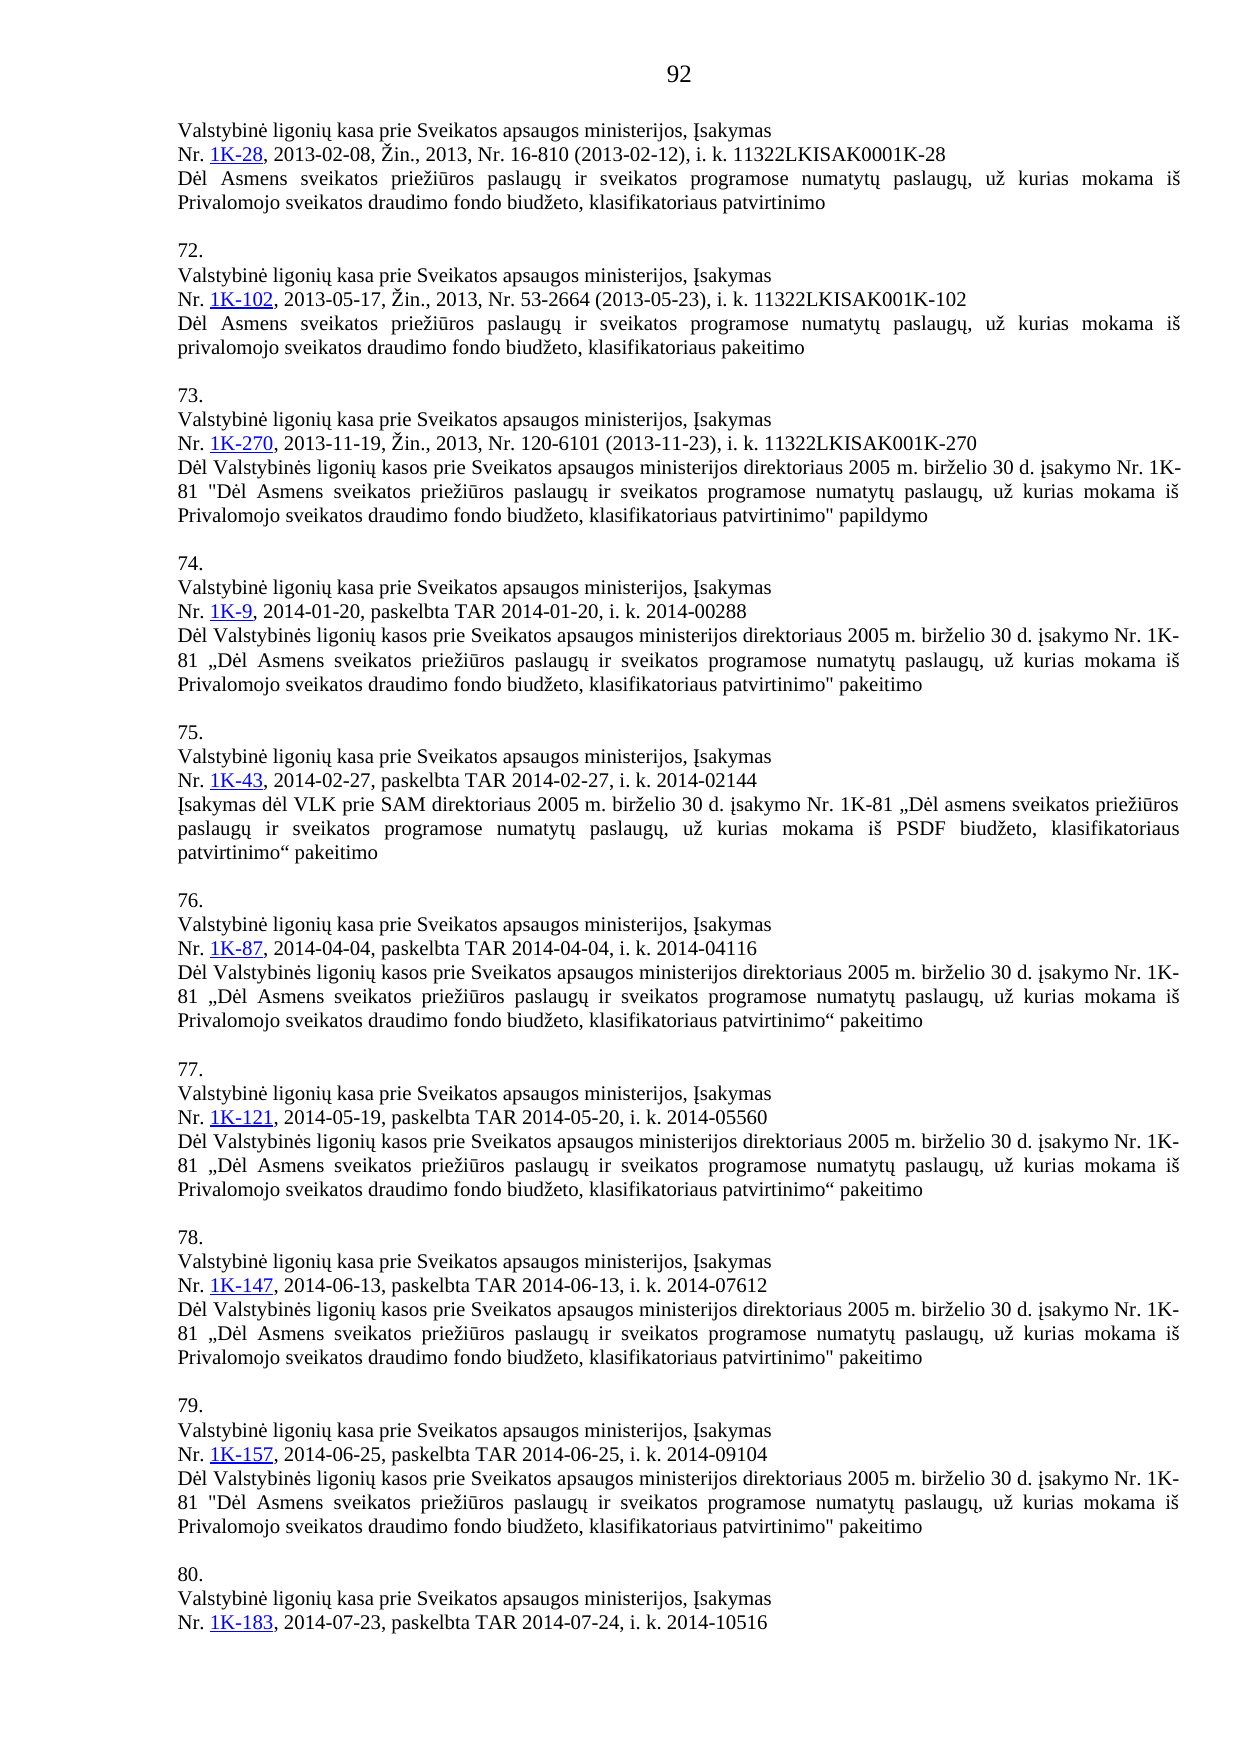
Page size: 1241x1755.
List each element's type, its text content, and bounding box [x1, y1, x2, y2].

text 77. [177, 1057, 1181, 1081]
text Valstybinė ligonių kasa prie Sveikatos apsaugos ministerijos, Įsakymas [177, 1249, 1181, 1273]
text Nr. 1K-102, 2013-05-17, Žin., 2013, Nr. 53-2664 (2013-05-23), i. k. 11322LKISAK001K-102 [177, 287, 1181, 311]
text Valstybinė ligonių kasa prie Sveikatos apsaugos ministerijos, Įsakymas [177, 1586, 1181, 1610]
text Dėl Asmens sveikatos priežiūros paslaugų ir sveikatos programose numatytų paslaugų, už kurias mokama iš Privalomojo sveikatos draudimo fondo biudžeto, klasifikatoriaus patvirtinimo [177, 166, 1181, 214]
text Nr. 1K-43, 2014-02-27, paskelbta TAR 2014-02-27, i. k. 2014-02144 [177, 768, 1181, 792]
text Dėl Valstybinės ligonių kasos prie Sveikatos apsaugos ministerijos direktoriaus 2005 m. birželio 30 d. įsakymo Nr. 1K-81 „Dėl Asmens sveikatos priežiūros paslaugų ir sveikatos programose numatytų paslaugų, už kurias mokama iš Privalomojo sveikatos draudimo fondo biudžeto, klasifikatoriaus patvirtinimo" pakeitimo [177, 623, 1181, 696]
text 72. [177, 238, 1181, 262]
text Dėl Valstybinės ligonių kasos prie Sveikatos apsaugos ministerijos direktoriaus 2005 m. birželio 30 d. įsakymo Nr. 1K-81 "Dėl Asmens sveikatos priežiūros paslaugų ir sveikatos programose numatytų paslaugų, už kurias mokama iš Privalomojo sveikatos draudimo fondo biudžeto, klasifikatoriaus patvirtinimo" papildymo [177, 455, 1181, 527]
text Nr. 1K-157, 2014-06-25, paskelbta TAR 2014-06-25, i. k. 2014-09104 [177, 1442, 1181, 1466]
text Nr. 1K-9, 2014-01-20, paskelbta TAR 2014-01-20, i. k. 2014-00288 [177, 599, 1181, 623]
text Dėl Asmens sveikatos priežiūros paslaugų ir sveikatos programose numatytų paslaugų, už kurias mokama iš privalomojo sveikatos draudimo fondo biudžeto, klasifikatoriaus pakeitimo [177, 311, 1181, 359]
text Nr. 1K-270, 2013-11-19, Žin., 2013, Nr. 120-6101 (2013-11-23), i. k. 11322LKISAK001K-270 [177, 431, 1181, 455]
text 78. [177, 1225, 1181, 1249]
text Valstybinė ligonių kasa prie Sveikatos apsaugos ministerijos, Įsakymas [177, 744, 1181, 768]
text Nr. 1K-87, 2014-04-04, paskelbta TAR 2014-04-04, i. k. 2014-04116 [177, 936, 1181, 960]
text Valstybinė ligonių kasa prie Sveikatos apsaugos ministerijos, Įsakymas [177, 1417, 1181, 1442]
text Valstybinė ligonių kasa prie Sveikatos apsaugos ministerijos, Įsakymas [177, 575, 1181, 599]
text Dėl Valstybinės ligonių kasos prie Sveikatos apsaugos ministerijos direktoriaus 2005 m. birželio 30 d. įsakymo Nr. 1K-81 „Dėl Asmens sveikatos priežiūros paslaugų ir sveikatos programose numatytų paslaugų, už kurias mokama iš Privalomojo sveikatos draudimo fondo biudžeto, klasifikatoriaus patvirtinimo" pakeitimo [177, 1297, 1181, 1369]
text Dėl Valstybinės ligonių kasos prie Sveikatos apsaugos ministerijos direktoriaus 2005 m. birželio 30 d. įsakymo Nr. 1K-81 "Dėl Asmens sveikatos priežiūros paslaugų ir sveikatos programose numatytų paslaugų, už kurias mokama iš Privalomojo sveikatos draudimo fondo biudžeto, klasifikatoriaus patvirtinimo" pakeitimo [177, 1466, 1181, 1538]
text Valstybinė ligonių kasa prie Sveikatos apsaugos ministerijos, Įsakymas [177, 262, 1181, 287]
text Nr. 1K-28, 2013-02-08, Žin., 2013, Nr. 16-810 (2013-02-12), i. k. 11322LKISAK0001K-28 [177, 142, 1181, 166]
text Nr. 1K-183, 2014-07-23, paskelbta TAR 2014-07-24, i. k. 2014-10516 [177, 1610, 1181, 1634]
text Įsakymas dėl VLK prie SAM direktoriaus 2005 m. birželio 30 d. įsakymo Nr. 1K-81 „Dėl asmens sveikatos priežiūros paslaugų ir sveikatos programose numatytų paslaugų, už kurias mokama iš PSDF biudžeto, klasifikatoriaus patvirtinimo“ pakeitimo [177, 792, 1181, 864]
text 73. [177, 383, 1181, 407]
text 74. [177, 551, 1181, 575]
text Nr. 1K-121, 2014-05-19, paskelbta TAR 2014-05-20, i. k. 2014-05560 [177, 1105, 1181, 1129]
text Valstybinė ligonių kasa prie Sveikatos apsaugos ministerijos, Įsakymas [177, 1081, 1181, 1105]
text Valstybinė ligonių kasa prie Sveikatos apsaugos ministerijos, Įsakymas [177, 407, 1181, 431]
text 75. [177, 720, 1181, 744]
text Dėl Valstybinės ligonių kasos prie Sveikatos apsaugos ministerijos direktoriaus 2005 m. birželio 30 d. įsakymo Nr. 1K-81 „Dėl Asmens sveikatos priežiūros paslaugų ir sveikatos programose numatytų paslaugų, už kurias mokama iš Privalomojo sveikatos draudimo fondo biudžeto, klasifikatoriaus patvirtinimo“ pakeitimo [177, 960, 1181, 1032]
text 79. [177, 1393, 1181, 1417]
text 76. [177, 888, 1181, 912]
text Valstybinė ligonių kasa prie Sveikatos apsaugos ministerijos, Įsakymas [177, 118, 1181, 142]
text Dėl Valstybinės ligonių kasos prie Sveikatos apsaugos ministerijos direktoriaus 2005 m. birželio 30 d. įsakymo Nr. 1K-81 „Dėl Asmens sveikatos priežiūros paslaugų ir sveikatos programose numatytų paslaugų, už kurias mokama iš Privalomojo sveikatos draudimo fondo biudžeto, klasifikatoriaus patvirtinimo“ pakeitimo [177, 1129, 1181, 1201]
text 80. [177, 1562, 1181, 1586]
text Nr. 1K-147, 2014-06-13, paskelbta TAR 2014-06-13, i. k. 2014-07612 [177, 1273, 1181, 1297]
text Valstybinė ligonių kasa prie Sveikatos apsaugos ministerijos, Įsakymas [177, 912, 1181, 936]
